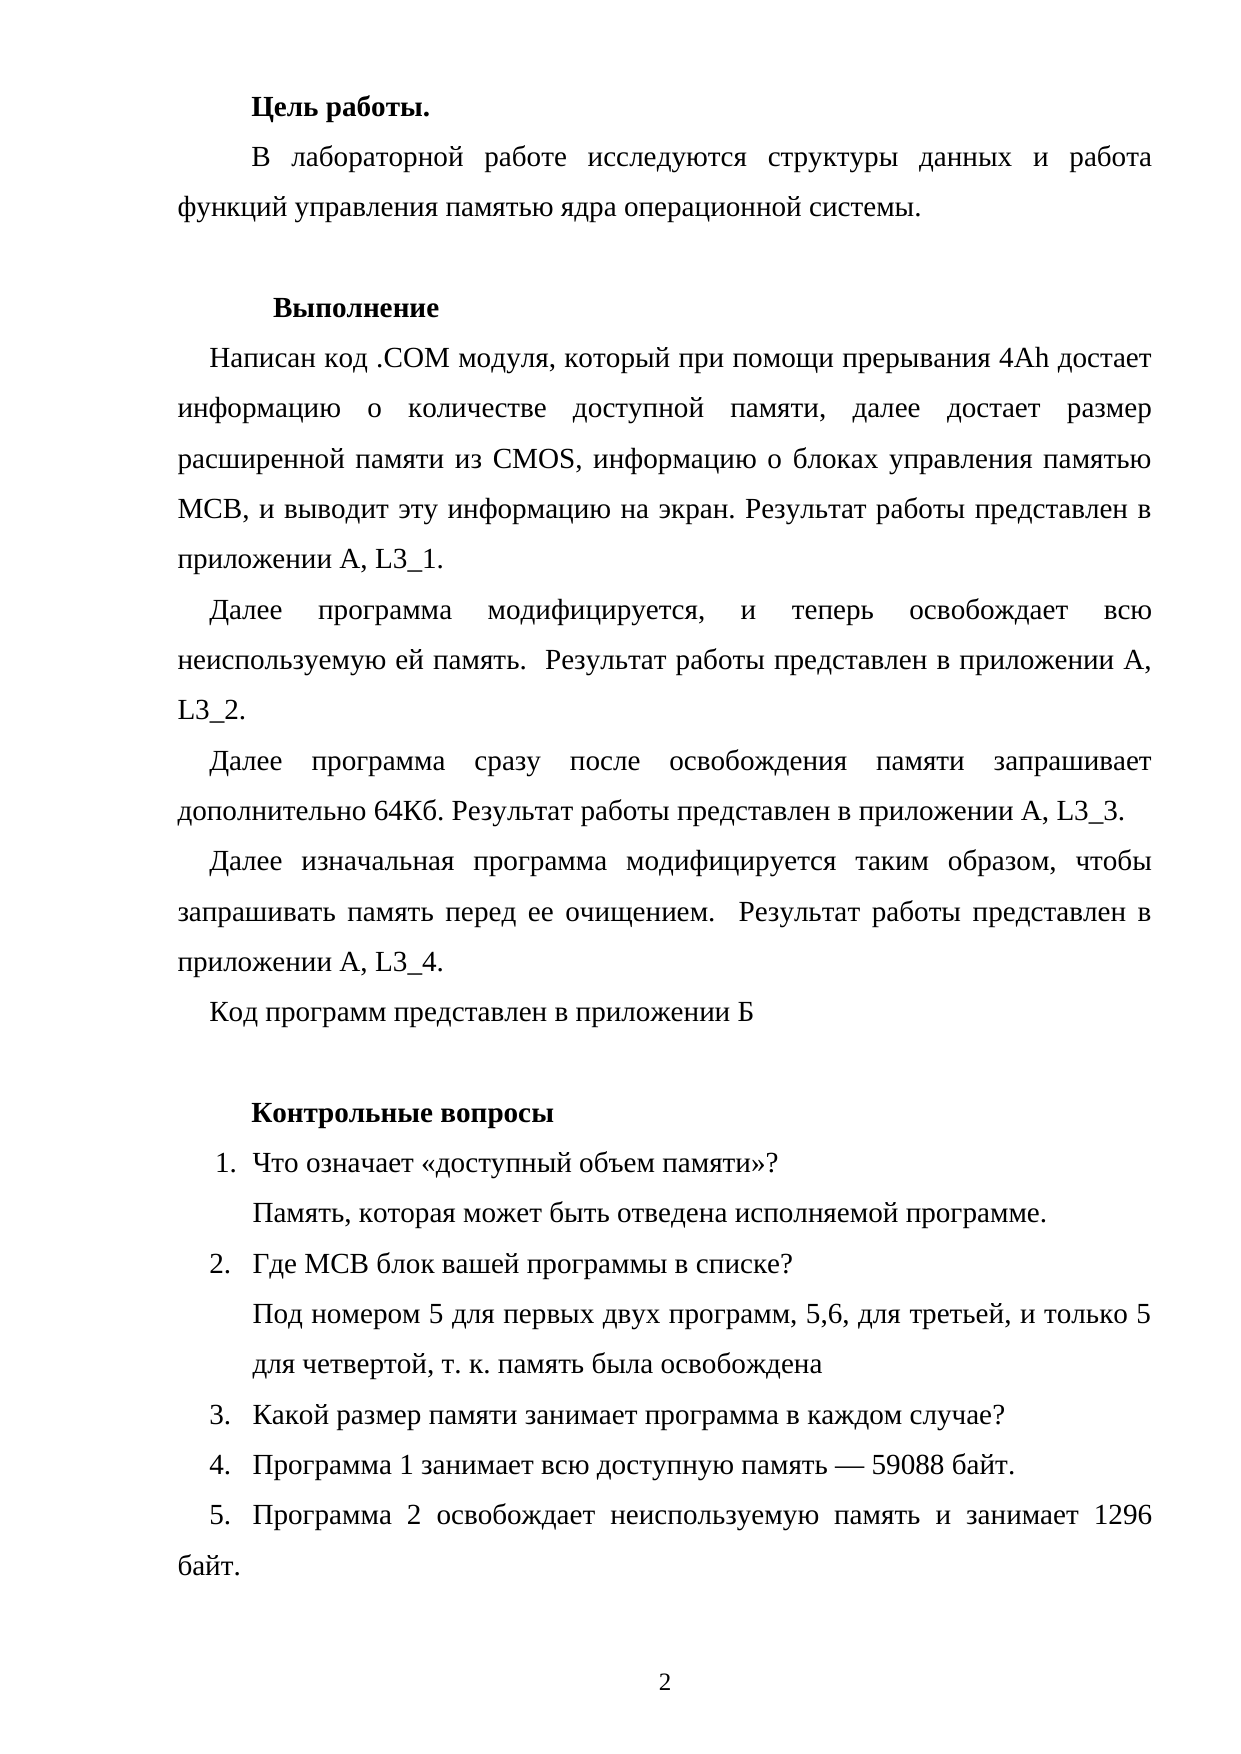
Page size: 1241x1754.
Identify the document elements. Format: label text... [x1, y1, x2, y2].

text Написан код .COM модуля, который при помощи прерывания 4Ah достает информацию о количестве доступной памяти, далее достает размер расширенной памяти из CMOS, информацию о блоках управления памятью MCB, и выводит эту информацию на экран. Результат работы представлен в приложении А, L3_1. [177, 340, 1152, 575]
list Какой размер памяти занимает программа в каждом случае? [177, 1397, 1152, 1430]
list Программа 1 занимает всю доступную память — 59088 байт. [177, 1447, 1152, 1481]
text Цель работы. [236, 89, 1152, 122]
list Программа 2 освобождает неиспользуемую память и занимает 1296 байт. [177, 1497, 1152, 1581]
text Выполнение [241, 290, 1152, 323]
list Где MCB блок вашей программы в списке? [177, 1246, 1152, 1279]
text В лабораторной работе исследуются структуры данных и работа функций управления памятью ядра операционной системы. [177, 139, 1152, 223]
text Далее программа сразу после освобождения памяти запрашивает дополнительно 64Кб. Результат работы представлен в приложении А, L3_3. [177, 743, 1152, 827]
list Что означает «доступный объем памяти»? [215, 1145, 1152, 1179]
list Память, которая может быть отведена исполняемой программе. [215, 1196, 1152, 1229]
text Далее изначальная программа модифицируется таким образом, чтобы запрашивать память перед ее очищением. Результат работы представлен в приложении А, L3_4. [177, 843, 1152, 977]
text Контрольные вопросы [177, 1095, 1152, 1128]
text Код программ представлен в приложении Б [177, 994, 1152, 1028]
list Под номером 5 для первых двух программ, 5,6, для третьей, и только 5 для четвертой, т. к. память была освобождена [252, 1296, 1152, 1380]
text Далее программа модифицируется, и теперь освобождает всю неиспользуемую ей память. Результат работы представлен в приложении А, L3_2. [177, 592, 1152, 726]
